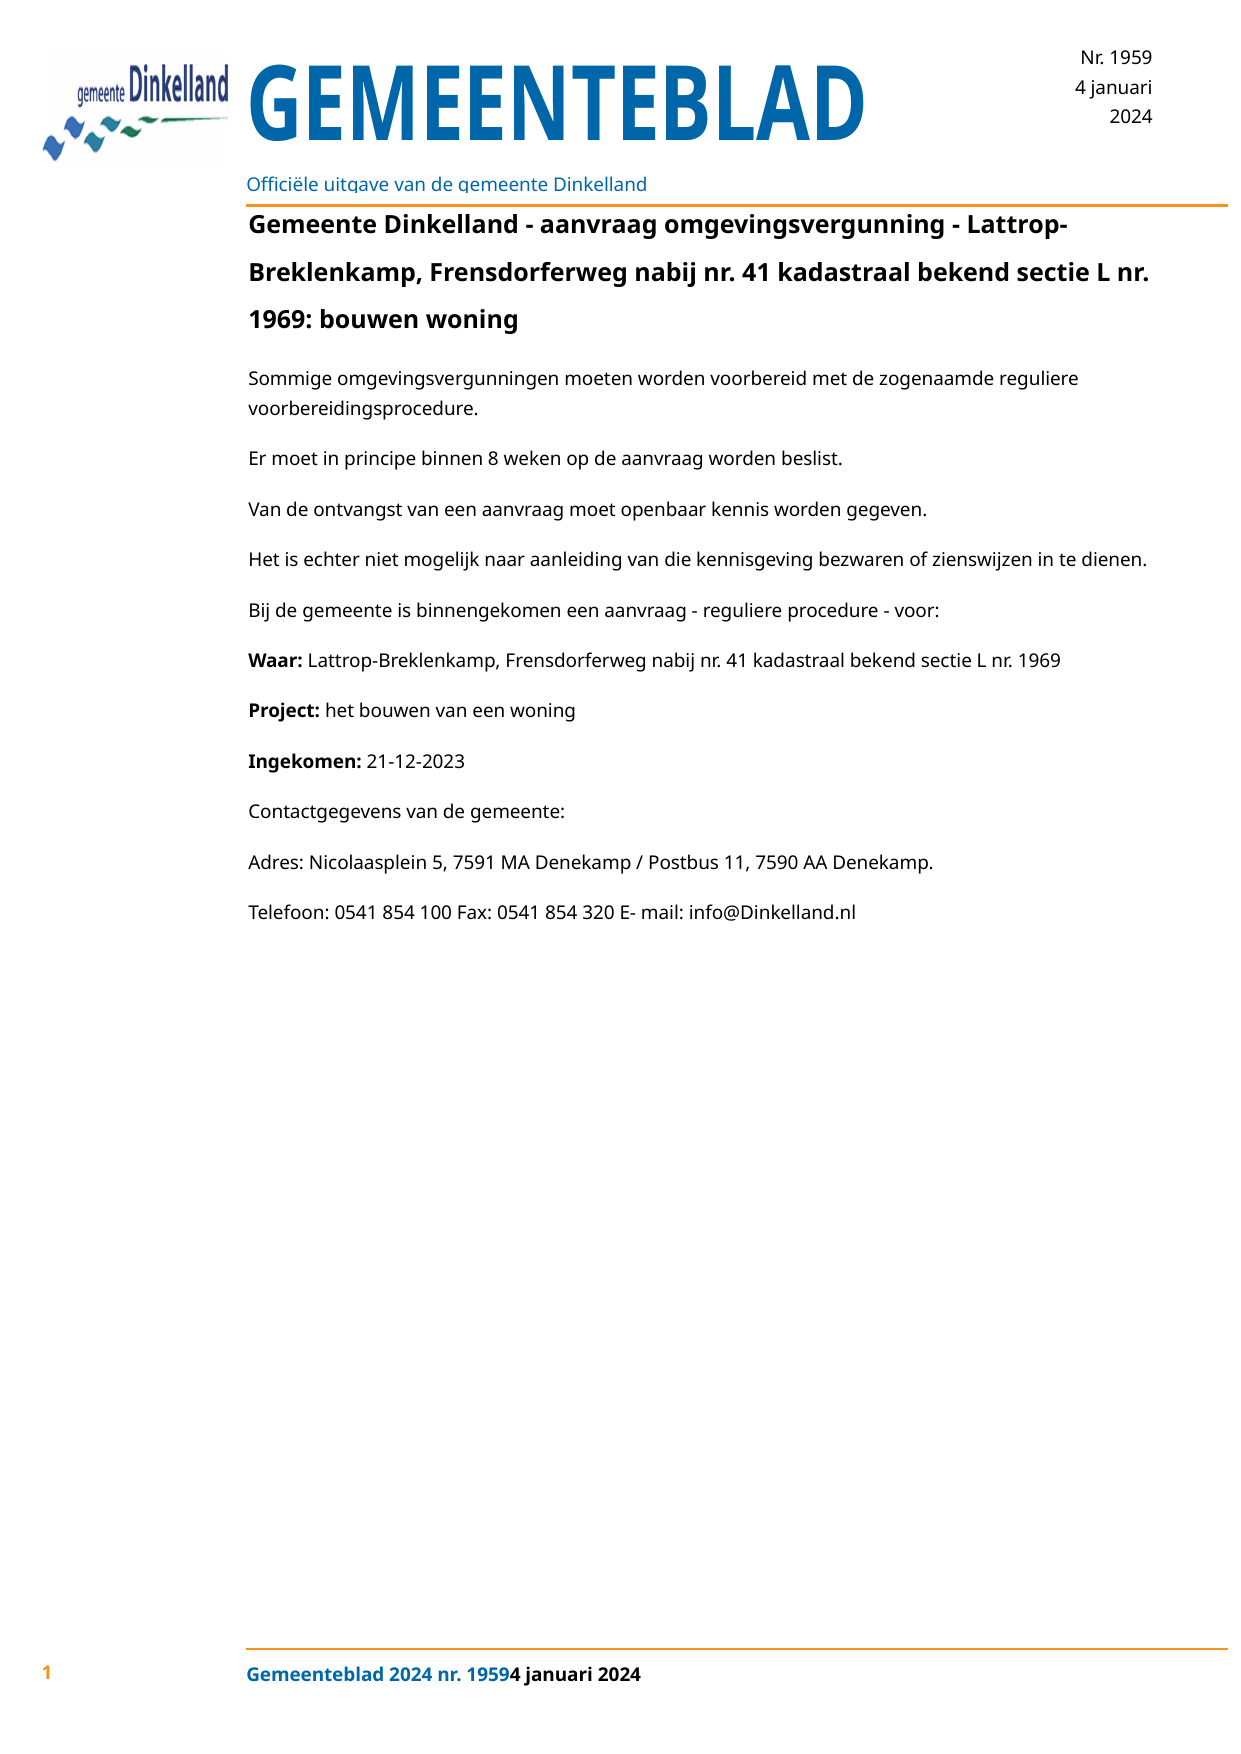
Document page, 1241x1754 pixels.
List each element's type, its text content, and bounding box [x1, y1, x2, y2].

text Telefoon: 0541 854 100 Fax: 0541 854 320 E- mail: info@Dinkelland.nl [248, 899, 1152, 925]
text Van de ontvangst van een aanvraag moet openbaar kennis worden gegeven. [248, 496, 1152, 522]
text Contactgegevens van de gemeente: [248, 798, 1152, 824]
text Ingekomen: 21-12-2023 [248, 748, 1152, 774]
text Gemeente Dinkelland - aanvraag omgevingsvergunning - Lattrop-Breklenkamp, Frensdorferweg nabij nr. 41 kadastraal bekend sectie L nr. 1969: bouwen woning [248, 207, 1152, 336]
text Het is echter niet mogelijk naar aanleiding van die kennisgeving bezwaren of zienswijzen in te dienen. [248, 546, 1152, 572]
text Adres: Nicolaasplein 5, 7591 MA Denekamp / Postbus 11, 7590 AA Denekamp. [248, 849, 1152, 874]
text Bij de gemeente is binnengekomen een aanvraag - reguliere procedure - voor: [248, 597, 1152, 622]
picture [41, 47, 231, 172]
text Waar: Lattrop-Breklenkamp, Frensdorferweg nabij nr. 41 kadastraal bekend sectie L nr. 1969 [248, 647, 1152, 673]
text Sommige omgevingsvergunningen moeten worden voorbereid met de zogenaamde reguliere voorbereidingsprocedure. [248, 366, 1152, 421]
text Project: het bouwen van een woning [248, 698, 1152, 723]
text Er moet in principe binnen 8 weken op de aanvraag worden beslist. [248, 446, 1152, 471]
